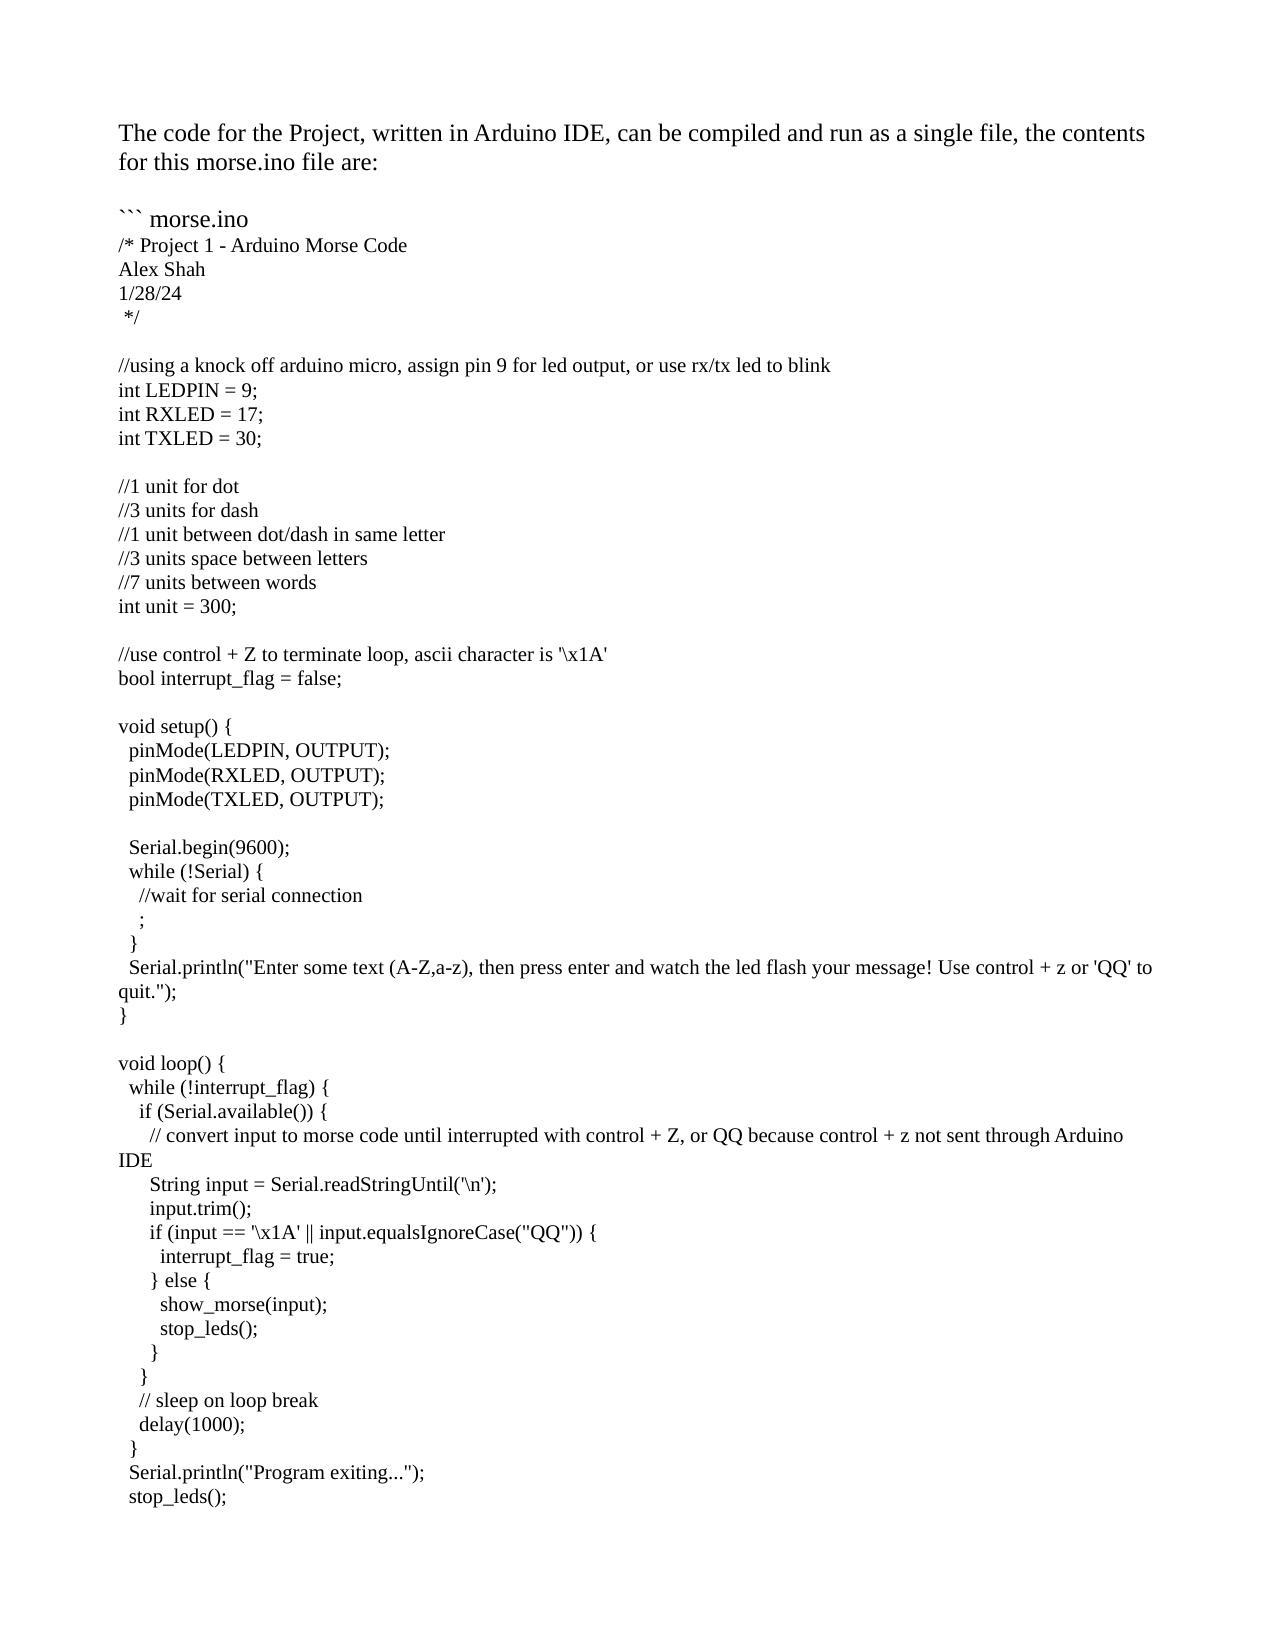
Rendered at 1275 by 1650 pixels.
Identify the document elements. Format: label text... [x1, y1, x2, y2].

text Alex Shah [118, 257, 1157, 281]
text //use control + Z to terminate loop, ascii character is '\x1A' [118, 642, 1157, 666]
text pinMode(LEDPIN, OUTPUT); [118, 738, 1157, 762]
text Serial.println("Program exiting..."); [118, 1460, 1157, 1484]
text //3 units for dash [118, 498, 1157, 522]
text } [118, 931, 1157, 955]
text int LEDPIN = 9; [118, 377, 1157, 402]
text pinMode(RXLED, OUTPUT); [118, 762, 1157, 787]
text show_morse(input); [118, 1292, 1157, 1316]
text while (!Serial) { [118, 859, 1157, 883]
text } [118, 1436, 1157, 1460]
text } [118, 1003, 1157, 1027]
text int unit = 300; [118, 594, 1157, 618]
text int TXLED = 30; [118, 426, 1157, 450]
text bool interrupt_flag = false; [118, 666, 1157, 690]
text if (Serial.available()) { [118, 1099, 1157, 1123]
text pinMode(TXLED, OUTPUT); [118, 787, 1157, 811]
text //7 units between words [118, 570, 1157, 594]
text stop_leds(); [118, 1484, 1157, 1508]
text } else { [118, 1268, 1157, 1292]
text stop_leds(); [118, 1316, 1157, 1340]
text } [118, 1340, 1157, 1364]
text delay(1000); [118, 1412, 1157, 1436]
text void loop() { [118, 1051, 1157, 1075]
text //1 unit for dot [118, 474, 1157, 498]
text Serial.begin(9600); [118, 835, 1157, 859]
text */ [118, 305, 1157, 329]
text Serial.println("Enter some text (A-Z,a-z), then press enter and watch the led flash your message! Use control + z or 'QQ' to quit."); [118, 955, 1157, 1003]
text //wait for serial connection [118, 883, 1157, 907]
text The code for the Project, written in Arduino IDE, can be compiled and run as a single file, the contents for this morse.ino file are: [118, 118, 1157, 176]
text 1/28/24 [118, 281, 1157, 305]
text String input = Serial.readStringUntil('\n'); [118, 1172, 1157, 1196]
text void setup() { [118, 714, 1157, 738]
text // sleep on loop break [118, 1388, 1157, 1412]
text } [118, 1364, 1157, 1388]
text //using a knock off arduino micro, assign pin 9 for led output, or use rx/tx led to blink [118, 353, 1157, 377]
text interrupt_flag = true; [118, 1244, 1157, 1268]
text if (input == '\x1A' || input.equalsIgnoreCase("QQ")) { [118, 1220, 1157, 1244]
text ; [118, 907, 1157, 931]
text while (!interrupt_flag) { [118, 1075, 1157, 1099]
text /* Project 1 - Arduino Morse Code [118, 233, 1157, 257]
text // convert input to morse code until interrupted with control + Z, or QQ because control + z not sent through Arduino IDE [118, 1123, 1157, 1172]
text input.trim(); [118, 1196, 1157, 1220]
text //1 unit between dot/dash in same letter [118, 522, 1157, 546]
text int RXLED = 17; [118, 402, 1157, 426]
text ``` morse.ino [118, 204, 1157, 233]
text //3 units space between letters [118, 546, 1157, 570]
